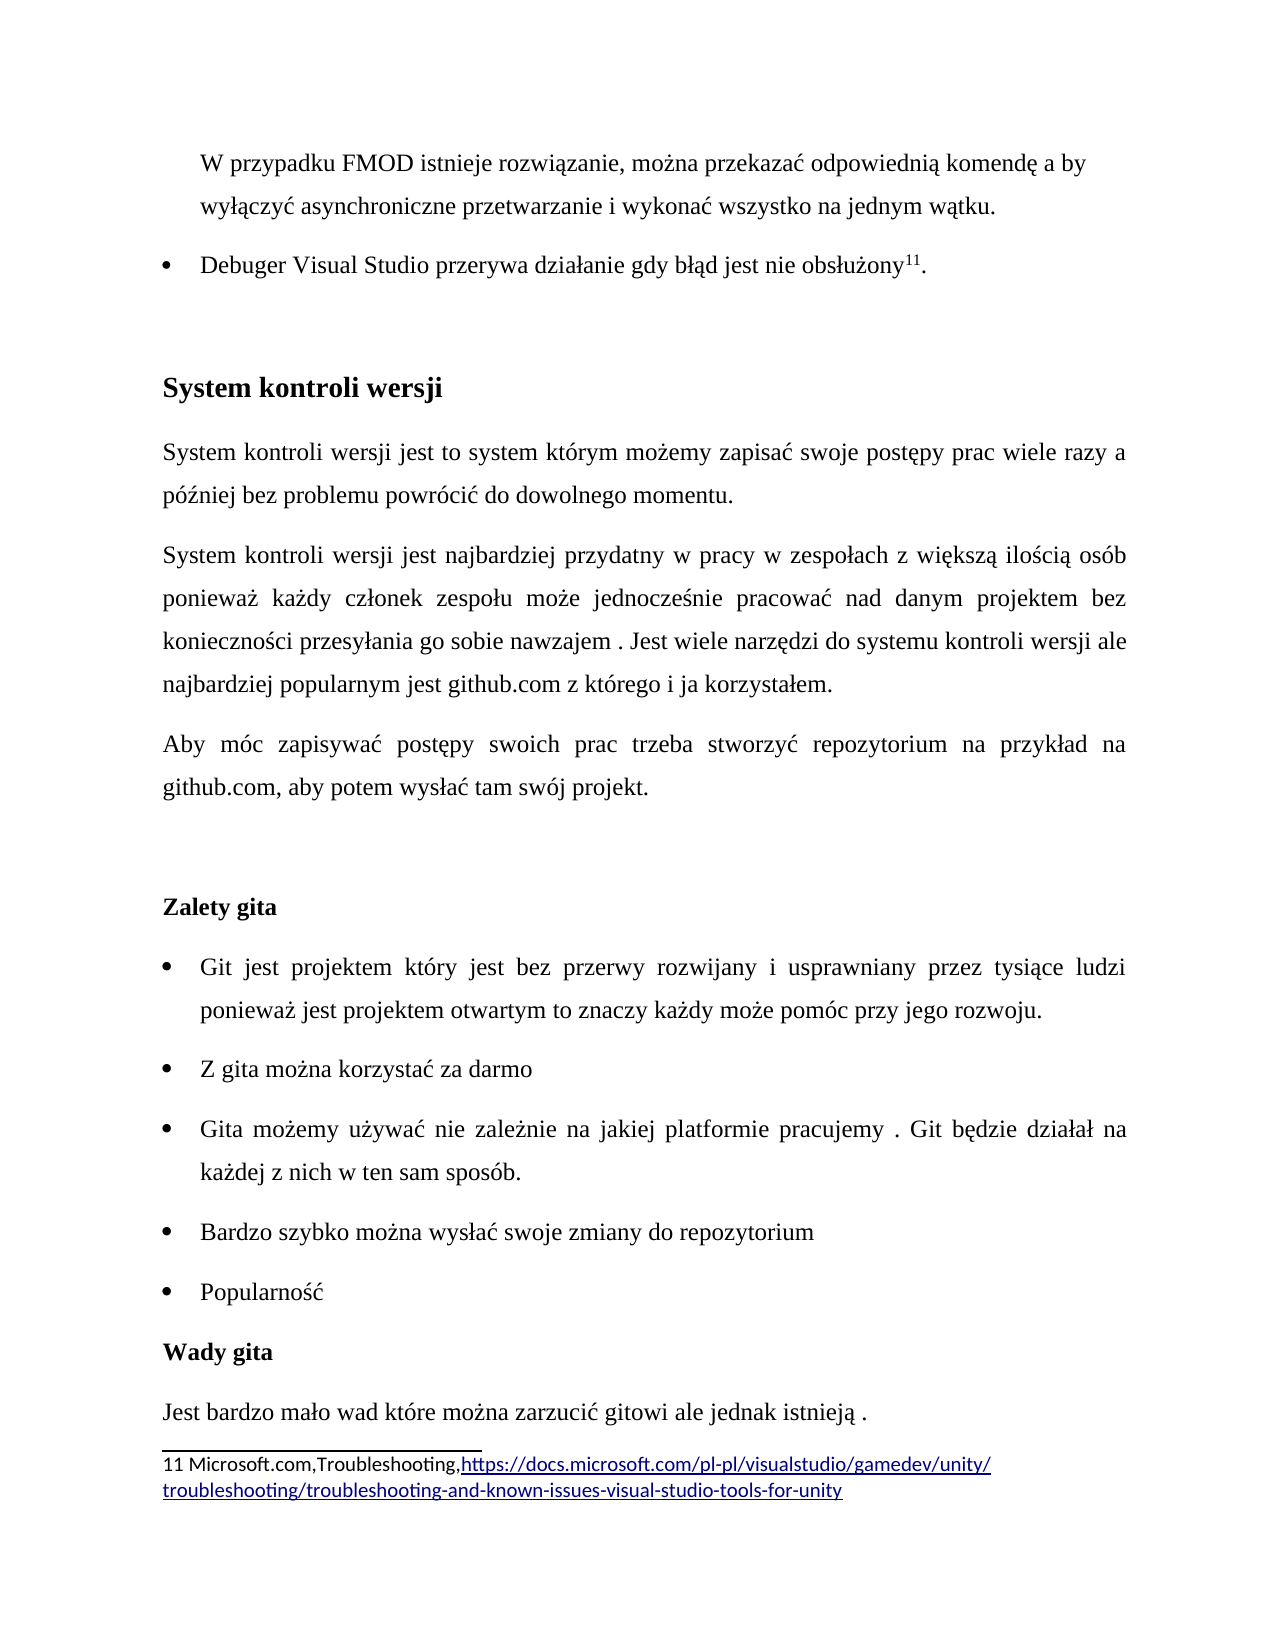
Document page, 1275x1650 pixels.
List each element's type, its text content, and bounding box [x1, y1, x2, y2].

list Bardzo szybko można wysłać swoje zmiany do repozytorium [162, 1217, 1127, 1246]
text W przypadku FMOD istnieje rozwiązanie, można przekazać odpowiednią komendę a by wyłączyć asynchroniczne przetwarzanie i wykonać wszystko na jednym wątku. [200, 148, 1127, 219]
list Popularność [162, 1277, 1127, 1306]
text Wady gita [162, 1337, 1127, 1366]
text System kontroli wersji jest to system którym możemy zapisać swoje postępy prac wiele razy a później bez problemu powrócić do dowolnego momentu. [162, 437, 1127, 509]
list Microsoft.com,Troubleshooting,https://docs.microsoft.com/pl-pl/visualstudio/gamedev/unity/troubleshooting/troubleshooting-and-known-issues-visual-studio-tools-for-unity [162, 1452, 1127, 1502]
text Aby móc zapisywać postępy swoich prac trzeba stworzyć repozytorium na przykład na github.com, aby potem wysłać tam swój projekt. [162, 729, 1127, 801]
list Debuger Visual Studio przerywa działanie gdy błąd jest nie obsłużony. [162, 251, 1127, 279]
text Zalety gita [162, 892, 1127, 921]
text Jest bardzo mało wad które można zarzucić gitowi ale jednak istnieją . [162, 1397, 1127, 1425]
list Git jest projektem który jest bez przerwy rozwijany i usprawniany przez tysiące ludzi ponieważ jest projektem otwartym to znaczy każdy może pomóc przy jego rozwoju. [162, 952, 1127, 1023]
list Gita możemy używać nie zależnie na jakiej platformie pracujemy . Git będzie działał na każdej z nich w ten sam sposób. [162, 1114, 1127, 1186]
text System kontroli wersji [162, 370, 1127, 404]
list Z gita można korzystać za darmo [162, 1054, 1127, 1083]
text System kontroli wersji jest najbardziej przydatny w pracy w zespołach z większą ilością osób ponieważ każdy członek zespołu może jednocześnie pracować nad danym projektem bez konieczności przesyłania go sobie nawzajem . Jest wiele narzędzi do systemu kontroli wersji ale najbardziej popularnym jest github.com z którego i ja korzystałem. [162, 540, 1127, 698]
